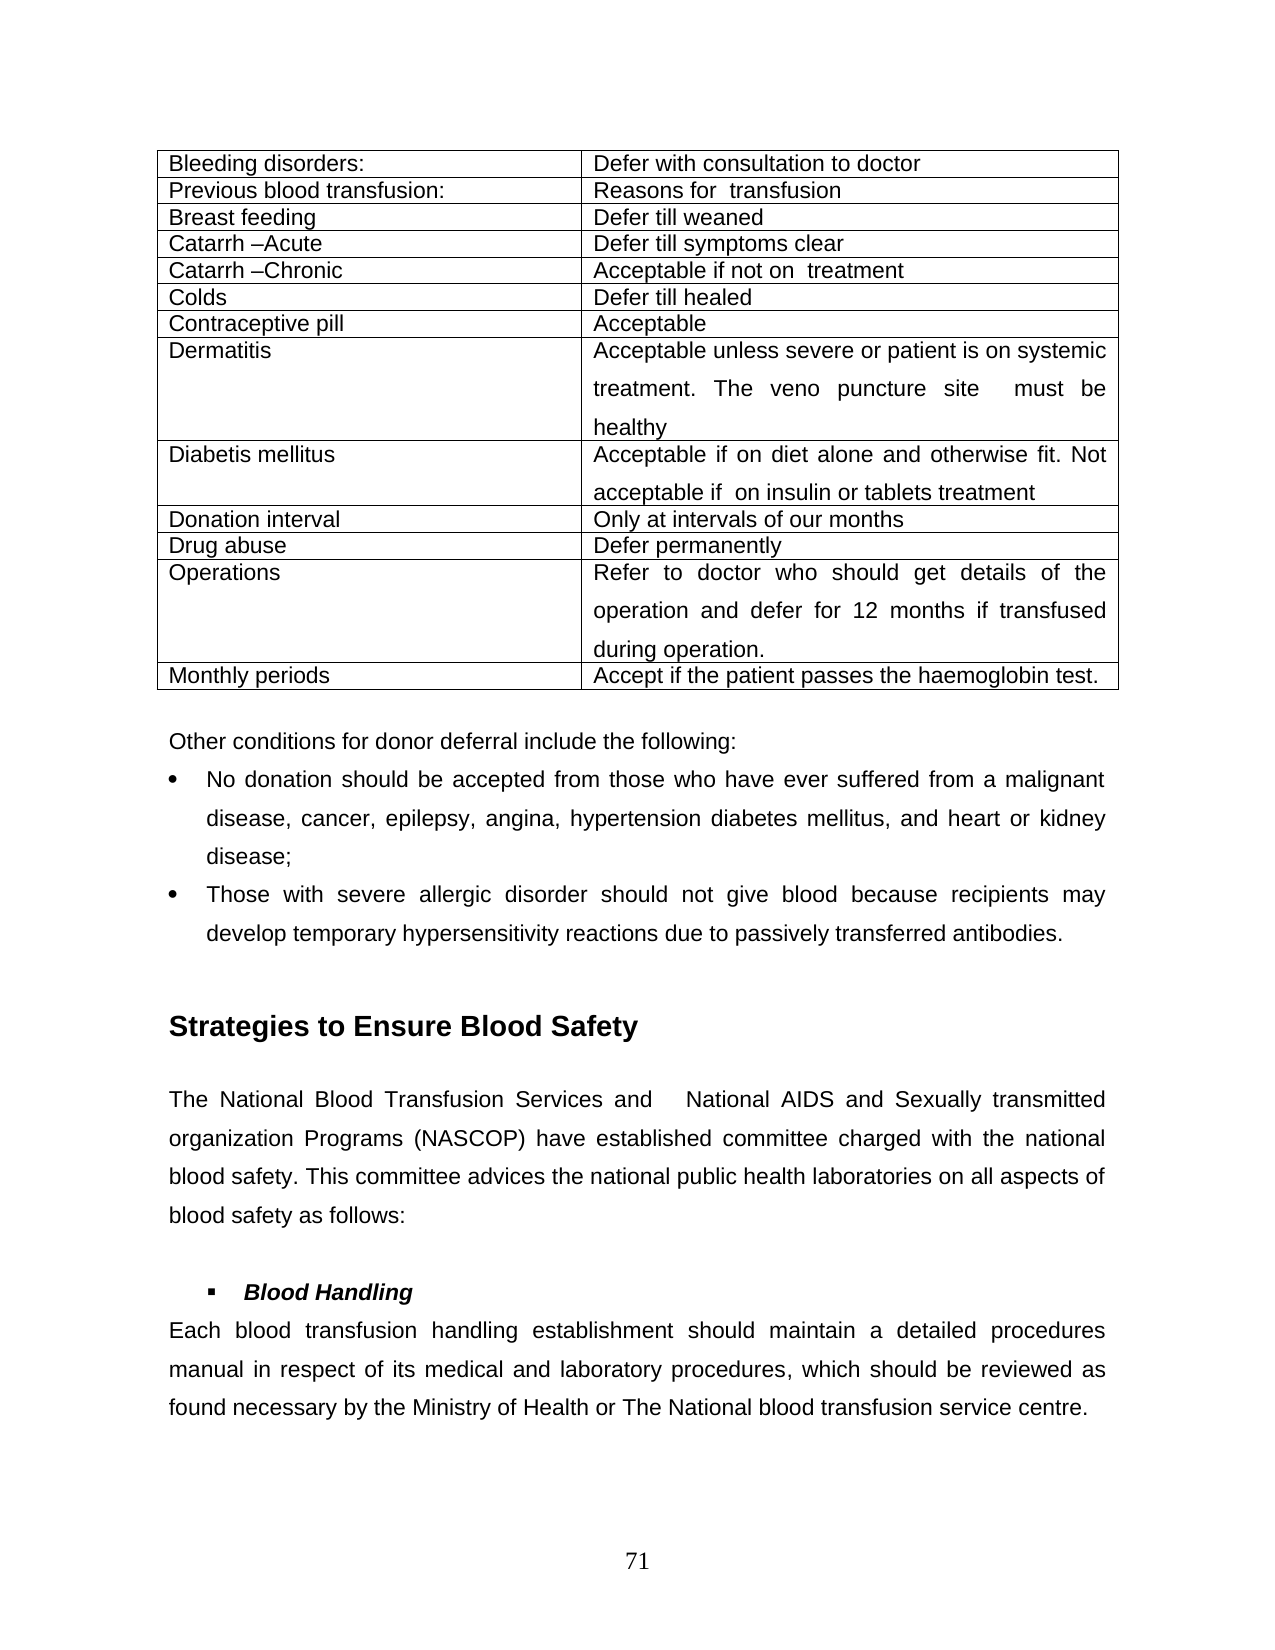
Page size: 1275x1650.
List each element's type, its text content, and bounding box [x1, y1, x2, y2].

table_cell Acceptable [582, 311, 1118, 337]
table_cell Catarrh –Chronic [158, 258, 581, 283]
table_cell Refer to doctor who should get details of the operation and defer for 12 months if transfused during operation. [582, 560, 1118, 662]
table_cell Acceptable if on diet alone and otherwise fit. Not acceptable if on insulin or tablets treatment [582, 441, 1118, 505]
list Blood Handling [206, 1279, 1106, 1305]
table_cell Reasons for transfusion [582, 178, 1118, 203]
table_cell Monthly periods [158, 663, 581, 689]
table_cell Operations [158, 560, 581, 662]
text Each blood transfusion handling establishment should maintain a detailed procedures manual in respect of its medical and laboratory procedures, which should be reviewed as found necessary by the Ministry of Health or The National blood transfusion service centre. [169, 1318, 1106, 1420]
table_cell Defer till symptoms clear [582, 231, 1118, 257]
table_cell Diabetis mellitus [158, 441, 581, 505]
table_cell Colds [158, 284, 581, 310]
table_cell Dermatitis [158, 338, 581, 440]
subtitle Strategies to Ensure Blood Safety [169, 1010, 1106, 1042]
table_cell Breast feeding [158, 204, 581, 230]
table_cell Contraceptive pill [158, 311, 581, 337]
table_cell Accept if the patient passes the haemoglobin test. [582, 663, 1118, 689]
list No donation should be accepted from those who have ever suffered from a malignant disease, cancer, epilepsy, angina, hypertension diabetes mellitus, and heart or kidney disease; [169, 767, 1106, 869]
table_cell Defer with consultation to doctor [582, 151, 1118, 177]
table_cell Previous blood transfusion: [158, 178, 581, 203]
text Other conditions for donor deferral include the following: [169, 728, 1106, 754]
table_cell Defer permanently [582, 533, 1118, 559]
list Those with severe allergic disorder should not give blood because recipients may develop temporary hypersensitivity reactions due to passively transferred antibodies. [169, 882, 1106, 946]
table_cell Drug abuse [158, 533, 581, 559]
table_cell Defer till weaned [582, 204, 1118, 230]
text The National Blood Transfusion Services and National AIDS and Sexually transmitted organization Programs (NASCOP) have established committee charged with the national blood safety. This committee advices the national public health laboratories on all aspects of blood safety as follows: [169, 1087, 1106, 1228]
table_cell Defer till healed [582, 284, 1118, 310]
table_cell Only at intervals of our months [582, 506, 1118, 532]
table_cell Acceptable if not on treatment [582, 258, 1118, 283]
table_cell Bleeding disorders: [158, 151, 581, 177]
table_cell Catarrh –Acute [158, 231, 581, 257]
table_cell Donation interval [158, 506, 581, 532]
table_cell Acceptable unless severe or patient is on systemic treatment. The veno puncture site must be healthy [582, 338, 1118, 440]
